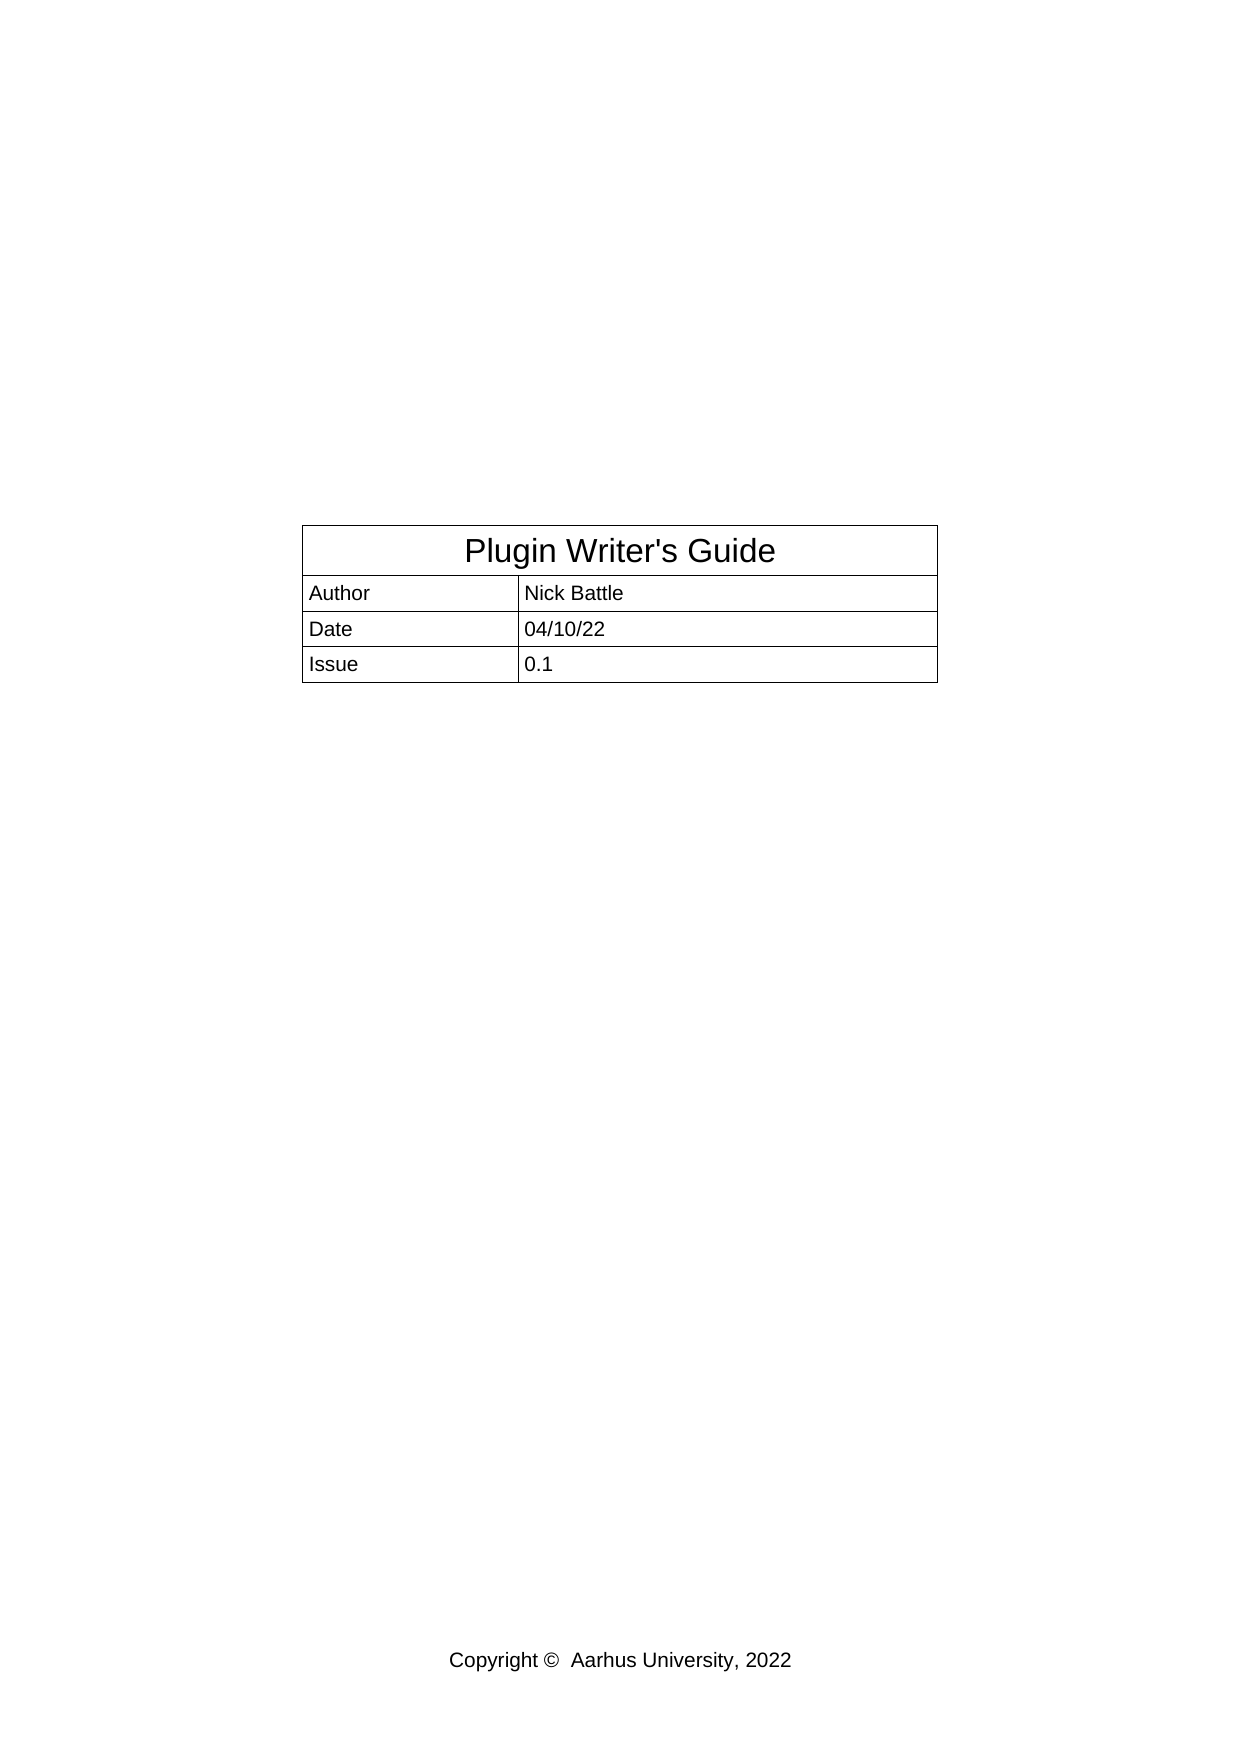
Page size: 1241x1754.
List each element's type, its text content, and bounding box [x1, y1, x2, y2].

table_cell Issue [303, 647, 518, 682]
table_cell Date [303, 612, 518, 646]
table_cell Nick Battle [519, 576, 937, 611]
table_cell Author [303, 576, 518, 611]
table_cell 04/10/22 [519, 612, 937, 646]
table_cell 0.1 [519, 647, 937, 682]
table_header Plugin Writer's Guide [303, 526, 937, 575]
